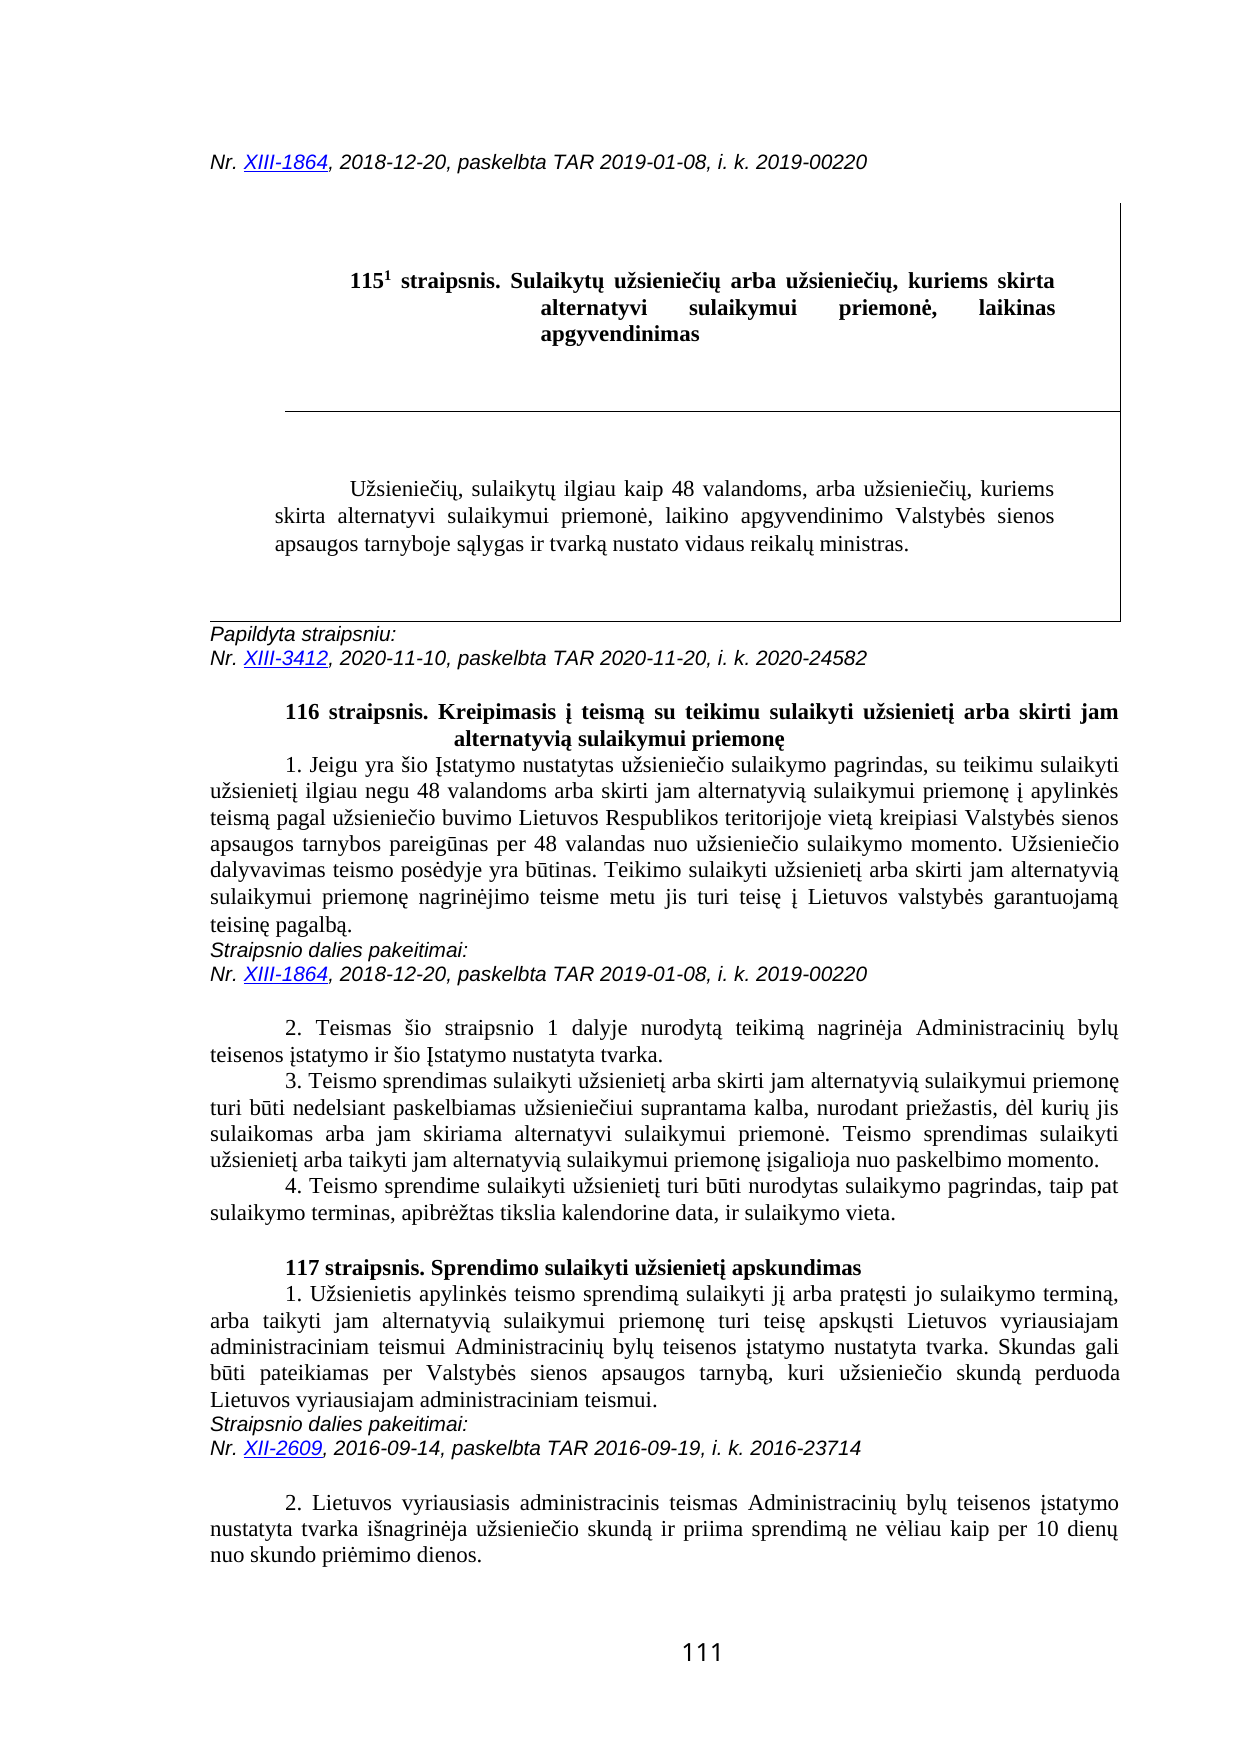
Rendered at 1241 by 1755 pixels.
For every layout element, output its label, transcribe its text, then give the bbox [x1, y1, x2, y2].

text 1. Užsienietis apylinkės teismo sprendimą sulaikyti jį arba pratęsti jo sulaikymo terminą, arba taikyti jam alternatyvią sulaikymui priemonę turi teisę apskųsti Lietuvos vyriausiajam administraciniam teismui Administracinių bylų teisenos įstatymo nustatyta tvarka. Skundas gali būti pateikiamas per Valstybės sienos apsaugos tarnybą, kuri užsieniečio skundą perduoda Lietuvos vyriausiajam administraciniam teismui. [210, 1280, 1120, 1412]
text Nr. XIII-1864, 2018-12-20, paskelbta TAR 2019-01-08, i. k. 2019-00220 [210, 962, 1120, 986]
text Nr. XIII-3412, 2020-11-10, paskelbta TAR 2020-11-20, i. k. 2020-24582 [210, 646, 1120, 669]
text 4. Teismo sprendime sulaikyti užsienietį turi būti nurodytas sulaikymo pagrindas, taip pat sulaikymo terminas, apibrėžtas tikslia kalendorine data, ir sulaikymo vieta. [210, 1173, 1120, 1225]
text Nr. XII-2609, 2016-09-14, paskelbta TAR 2016-09-19, i. k. 2016-23714 [210, 1436, 1120, 1460]
text 117 straipsnis. Sprendimo sulaikyti užsienietį apskundimas [210, 1254, 1120, 1280]
text 116 straipsnis. Kreipimasis į teismą su teikimu sulaikyti užsienietį arba skirti jam alternatyvią sulaikymui priemonę [285, 698, 1120, 751]
text 1151 straipsnis. Sulaikytų užsieniečių arba užsieniečių, kuriems skirta alternatyvi sulaikymui priemonė, laikinas apgyvendinimas [285, 203, 1120, 411]
text Užsieniečių, sulaikytų ilgiau kaip 48 valandoms, arba užsieniečių, kuriems skirta alternatyvi sulaikymui priemonė, laikino apgyvendinimo Valstybės sienos apsaugos tarnyboje sąlygas ir tvarką nustato vidaus reikalų ministras. [210, 411, 1120, 621]
text 1. Jeigu yra šio Įstatymo nustatytas užsieniečio sulaikymo pagrindas, su teikimu sulaikyti užsienietį ilgiau negu 48 valandoms arba skirti jam alternatyvią sulaikymui priemonę į apylinkės teismą pagal užsieniečio buvimo Lietuvos Respublikos teritorijoje vietą kreipiasi Valstybės sienos apsaugos tarnybos pareigūnas per 48 valandas nuo užsieniečio sulaikymo momento. Užsieniečio dalyvavimas teismo posėdyje yra būtinas. Teikimo sulaikyti užsienietį arba skirti jam alternatyvią sulaikymui priemonę nagrinėjimo teisme metu jis turi teisę į Lietuvos valstybės garantuojamą teisinę pagalbą. [210, 751, 1120, 938]
text Nr. XIII-1864, 2018-12-20, paskelbta TAR 2019-01-08, i. k. 2019-00220 [210, 150, 1120, 174]
text 2. Teismas šio straipsnio 1 dalyje nurodytą teikimą nagrinėja Administracinių bylų teisenos įstatymo ir šio Įstatymo nustatyta tvarka. [210, 1014, 1120, 1067]
text 3. Teismo sprendimas sulaikyti užsienietį arba skirti jam alternatyvią sulaikymui priemonę turi būti nedelsiant paskelbiamas užsieniečiui suprantama kalba, nurodant priežastis, dėl kurių jis sulaikomas arba jam skiriama alternatyvi sulaikymui priemonė. Teismo sprendimas sulaikyti užsienietį arba taikyti jam alternatyvią sulaikymui priemonę įsigalioja nuo paskelbimo momento. [210, 1067, 1120, 1173]
text Straipsnio dalies pakeitimai: [210, 938, 1120, 962]
text 2. Lietuvos vyriausiasis administracinis teismas Administracinių bylų teisenos įstatymo nustatyta tvarka išnagrinėja užsieniečio skundą ir priima sprendimą ne vėliau kaip per 10 dienų nuo skundo priėmimo dienos. [210, 1489, 1120, 1568]
text Straipsnio dalies pakeitimai: [210, 1412, 1120, 1436]
text Papildyta straipsniu: [210, 622, 1120, 646]
